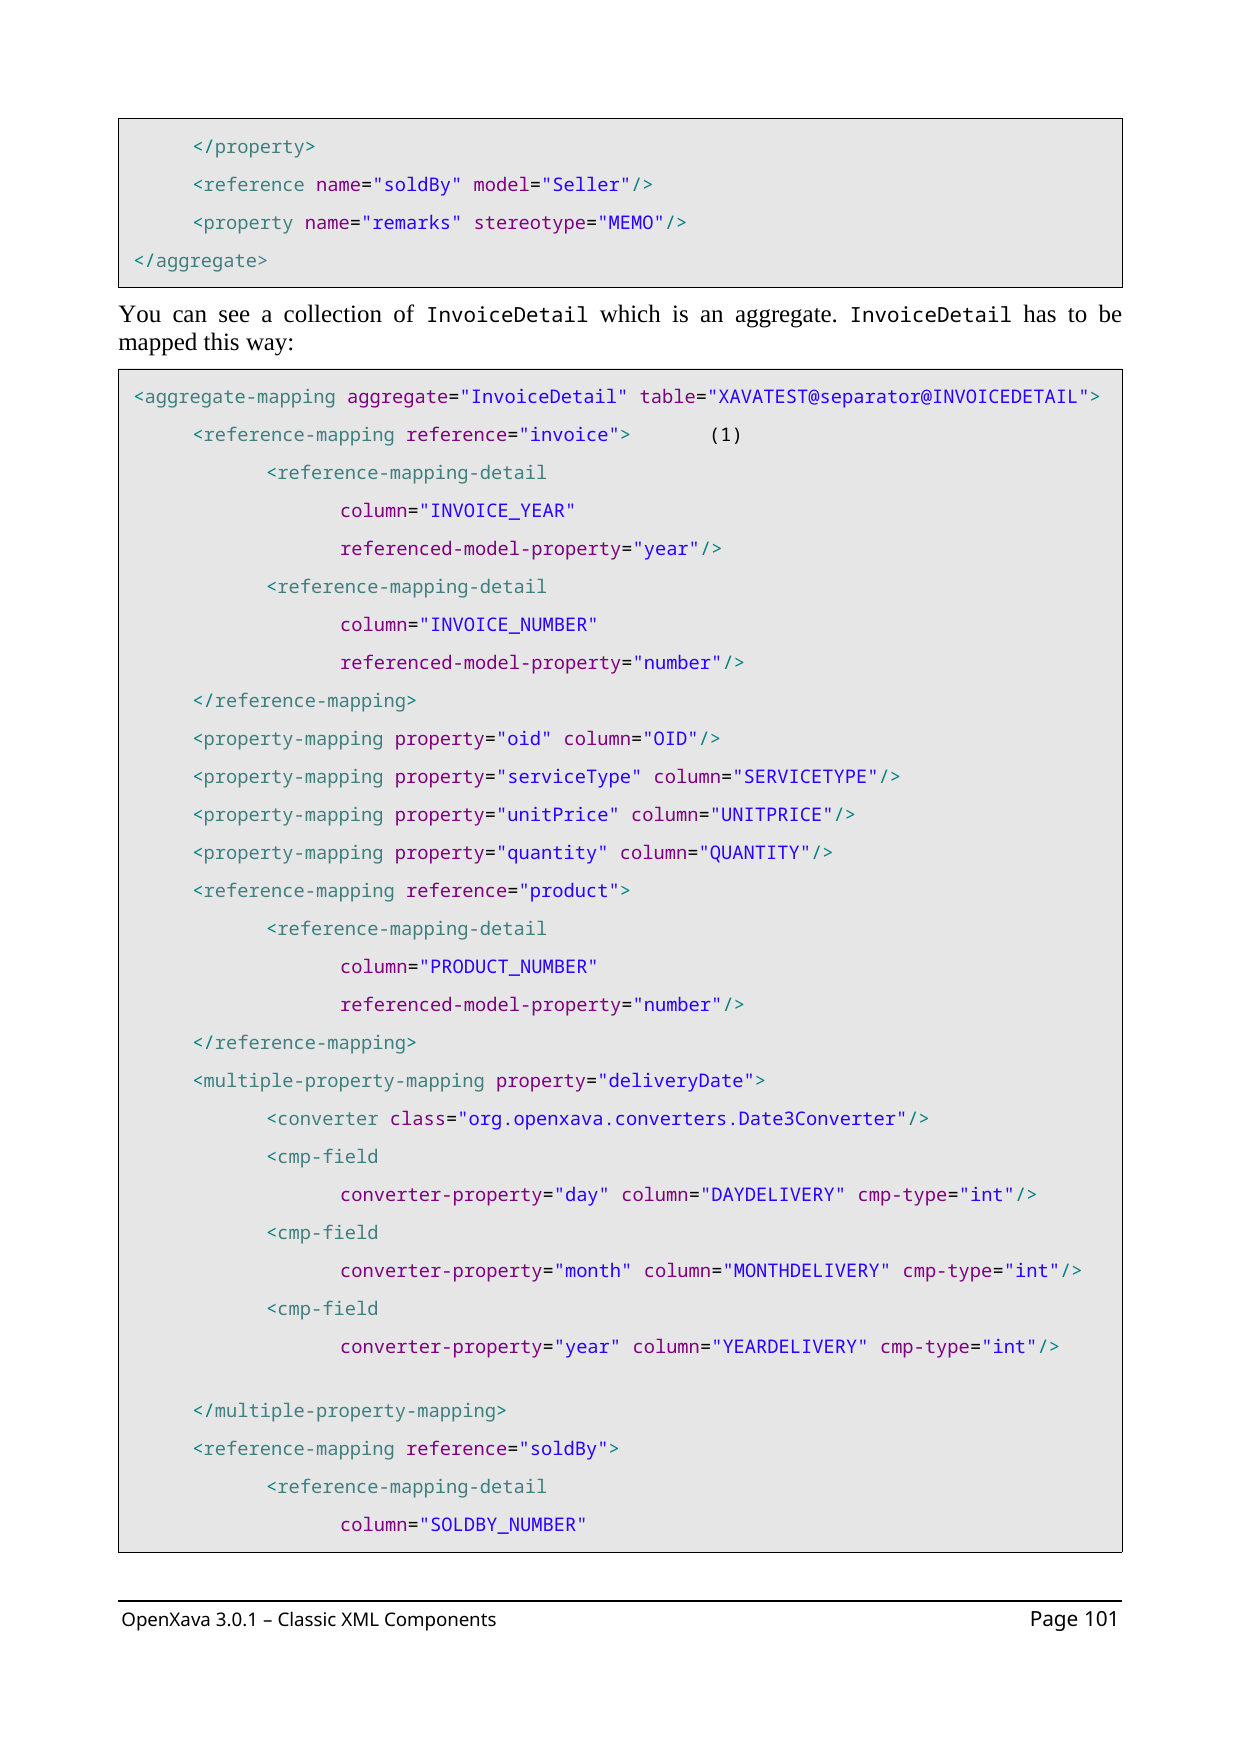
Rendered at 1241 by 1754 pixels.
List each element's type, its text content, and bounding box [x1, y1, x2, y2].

text referenced-model-property="number"/> [119, 634, 1122, 673]
text <cmp-field [119, 1205, 1122, 1243]
text You can see a collection of InvoiceDetail which is an aggregate. InvoiceDetail has to be mapped this way: [118, 300, 1122, 356]
text converter-property="month" column="MONTHDELIVERY" cmp-type="int"/> [119, 1243, 1122, 1281]
text referenced-model-property="number"/> [119, 977, 1122, 1015]
text <reference-mapping-detail [119, 444, 1122, 482]
text </aggregate> [119, 232, 1122, 287]
text <reference-mapping-detail [119, 558, 1122, 597]
text <reference-mapping reference="soldBy"> [119, 1421, 1122, 1458]
text <reference name="soldBy" model="Seller"/> [119, 156, 1122, 194]
text </property> [119, 119, 1122, 156]
text column="SOLDBY_NUMBER" [119, 1497, 1122, 1552]
text converter-property="day" column="DAYDELIVERY" cmp-type="int"/> [119, 1167, 1122, 1205]
text <converter class="org.openxava.converters.Date3Converter"/> [119, 1091, 1122, 1129]
text column="INVOICE_NUMBER" [119, 597, 1122, 634]
text <property-mapping property="oid" column="OID"/> [119, 711, 1122, 749]
text <property-mapping property="quantity" column="QUANTITY"/> [119, 825, 1122, 863]
text <reference-mapping-detail [119, 1458, 1122, 1497]
text </multiple-property-mapping> [119, 1382, 1122, 1421]
text column="PRODUCT_NUMBER" [119, 939, 1122, 977]
text converter-property="year" column="YEARDELIVERY" cmp-type="int"/> [119, 1319, 1122, 1382]
text <property name="remarks" stereotype="MEMO"/> [119, 194, 1122, 232]
text <reference-mapping reference="invoice"> (1) [119, 406, 1122, 444]
text </reference-mapping> [119, 1015, 1122, 1053]
text <multiple-property-mapping property="deliveryDate"> [119, 1053, 1122, 1091]
text <property-mapping property="serviceType" column="SERVICETYPE"/> [119, 749, 1122, 787]
text <aggregate-mapping aggregate="InvoiceDetail" table="XAVATEST@separator@INVOICEDETAIL"> [119, 370, 1122, 406]
text column="INVOICE_YEAR" [119, 482, 1122, 521]
text <reference-mapping-detail [119, 901, 1122, 939]
text </reference-mapping> [119, 673, 1122, 711]
text <cmp-field [119, 1129, 1122, 1167]
text referenced-model-property="year"/> [119, 521, 1122, 558]
text <cmp-field [119, 1281, 1122, 1319]
text <property-mapping property="unitPrice" column="UNITPRICE"/> [119, 787, 1122, 825]
text <reference-mapping reference="product"> [119, 863, 1122, 901]
